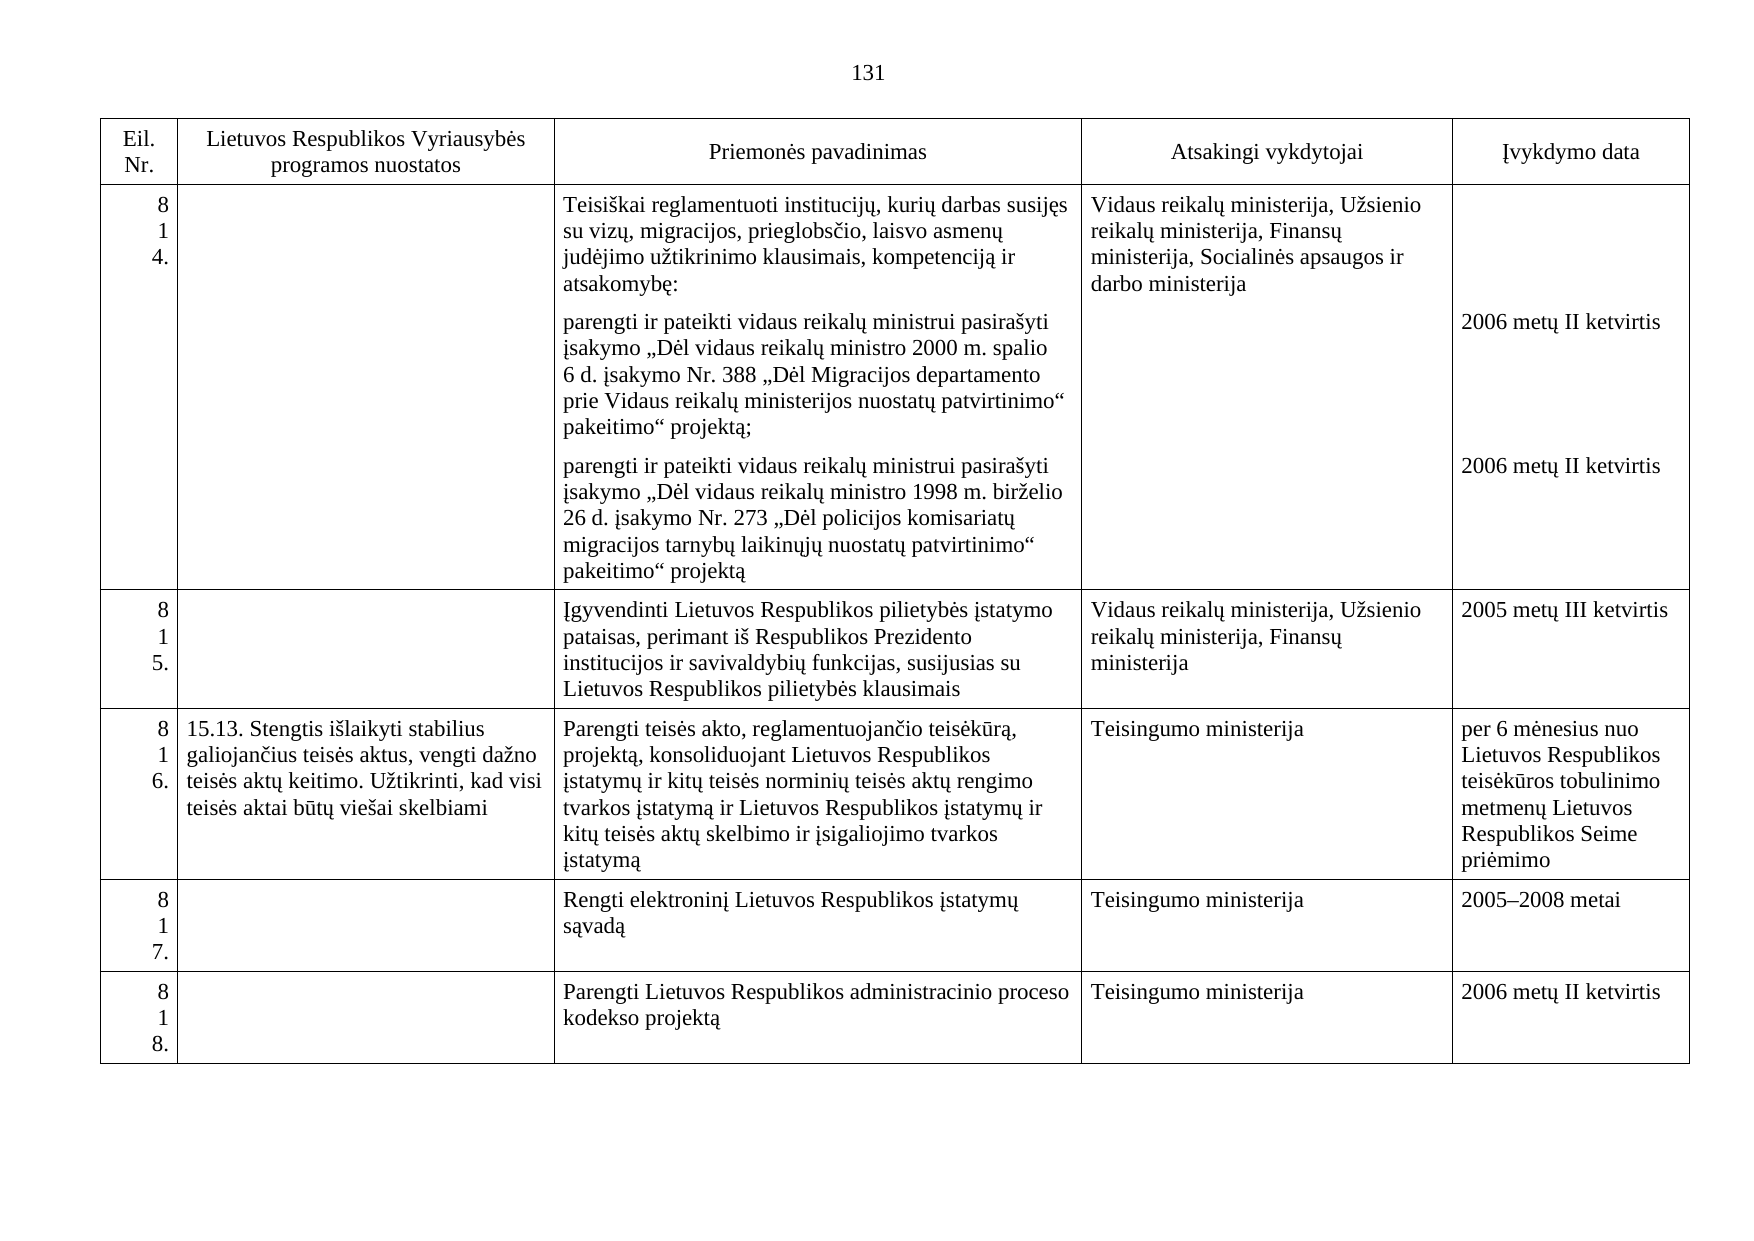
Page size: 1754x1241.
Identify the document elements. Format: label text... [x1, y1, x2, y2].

table_cell 2006 metų II ketvirtis [1453, 446, 1689, 589]
table_cell Teisingumo ministerija [1082, 972, 1452, 1063]
table_cell [178, 302, 554, 446]
table_cell Vidaus reikalų ministerija, Užsienio reikalų ministerija, Finansų ministerija, Socialinės apsaugos ir darbo ministerija [1082, 185, 1452, 302]
table_cell [101, 972, 177, 1063]
table_cell 2005 metų III ketvirtis [1453, 590, 1689, 708]
table_cell [101, 880, 177, 971]
table_cell parengti ir pateikti vidaus reikalų ministrui pasirašyti įsakymo „Dėl vidaus reikalų ministro 1998 m. birželio 26 d. įsakymo Nr. 273 „Dėl policijos komisariatų migracijos tarnybų laikinųjų nuostatų patvirtinimo“ pakeitimo“ projektą [555, 446, 1081, 589]
table_cell parengti ir pateikti vidaus reikalų ministrui pasirašyti įsakymo „Dėl vidaus reikalų ministro 2000 m. spalio 6 d. įsakymo Nr. 388 „Dėl Migracijos departamento prie Vidaus reikalų ministerijos nuostatų patvirtinimo“ pakeitimo“ projektą; [555, 302, 1081, 446]
table_header Eil. Nr. [101, 119, 177, 184]
table_cell Įgyvendinti Lietuvos Respublikos pilietybės įstatymo pataisas, perimant iš Respublikos Prezidento institucijos ir savivaldybių funkcijas, susijusias su Lietuvos Respublikos pilietybės klausimais [555, 590, 1081, 708]
table_cell [1453, 185, 1689, 302]
table_header Atsakingi vykdytojai [1082, 119, 1452, 184]
table_cell Teisiškai reglamentuoti institucijų, kurių darbas susijęs su vizų, migracijos, prieglobsčio, laisvo asmenų judėjimo užtikrinimo klausimais, kompetenciją ir atsakomybę: [555, 185, 1081, 302]
table_cell [101, 302, 177, 446]
table_cell [101, 590, 177, 708]
table_cell [178, 446, 554, 589]
table_header Priemonės pavadinimas [555, 119, 1081, 184]
table_cell Parengti teisės akto, reglamentuojančio teisėkūrą, projektą, konsoliduojant Lietuvos Respublikos įstatymų ir kitų teisės norminių teisės aktų rengimo tvarkos įstatymą ir Lietuvos Respublikos įstatymų ir kitų teisės aktų skelbimo ir įsigaliojimo tvarkos įstatymą [555, 709, 1081, 879]
table_cell [1082, 302, 1452, 446]
table_cell Rengti elektroninį Lietuvos Respublikos įstatymų sąvadą [555, 880, 1081, 971]
table_header Įvykdymo data [1453, 119, 1689, 184]
table_cell Teisingumo ministerija [1082, 880, 1452, 971]
table_cell 2006 metų II ketvirtis [1453, 302, 1689, 446]
table_cell 2006 metų II ketvirtis [1453, 972, 1689, 1063]
table_cell Vidaus reikalų ministerija, Užsienio reikalų ministerija, Finansų ministerija [1082, 590, 1452, 708]
table_cell [101, 709, 177, 879]
table_cell Parengti Lietuvos Respublikos administracinio proceso kodekso projektą [555, 972, 1081, 1063]
table_cell 2005–2008 metai [1453, 880, 1689, 971]
table_cell [101, 446, 177, 589]
table_cell [178, 972, 554, 1063]
table_cell 15.13. Stengtis išlaikyti stabilius galiojančius teisės aktus, vengti dažno teisės aktų keitimo. Užtikrinti, kad visi teisės aktai būtų viešai skelbiami [178, 709, 554, 879]
table_header Lietuvos Respublikos Vyriausybės programos nuostatos [178, 119, 554, 184]
table_cell Teisingumo ministerija [1082, 709, 1452, 879]
table_cell per 6 mėnesius nuo Lietuvos Respublikos teisėkūros tobulinimo metmenų Lietuvos Respublikos Seime priėmimo [1453, 709, 1689, 879]
table_cell [1082, 446, 1452, 589]
table_cell [101, 185, 177, 302]
table_cell [178, 590, 554, 708]
table_cell [178, 880, 554, 971]
table_cell [178, 185, 554, 302]
